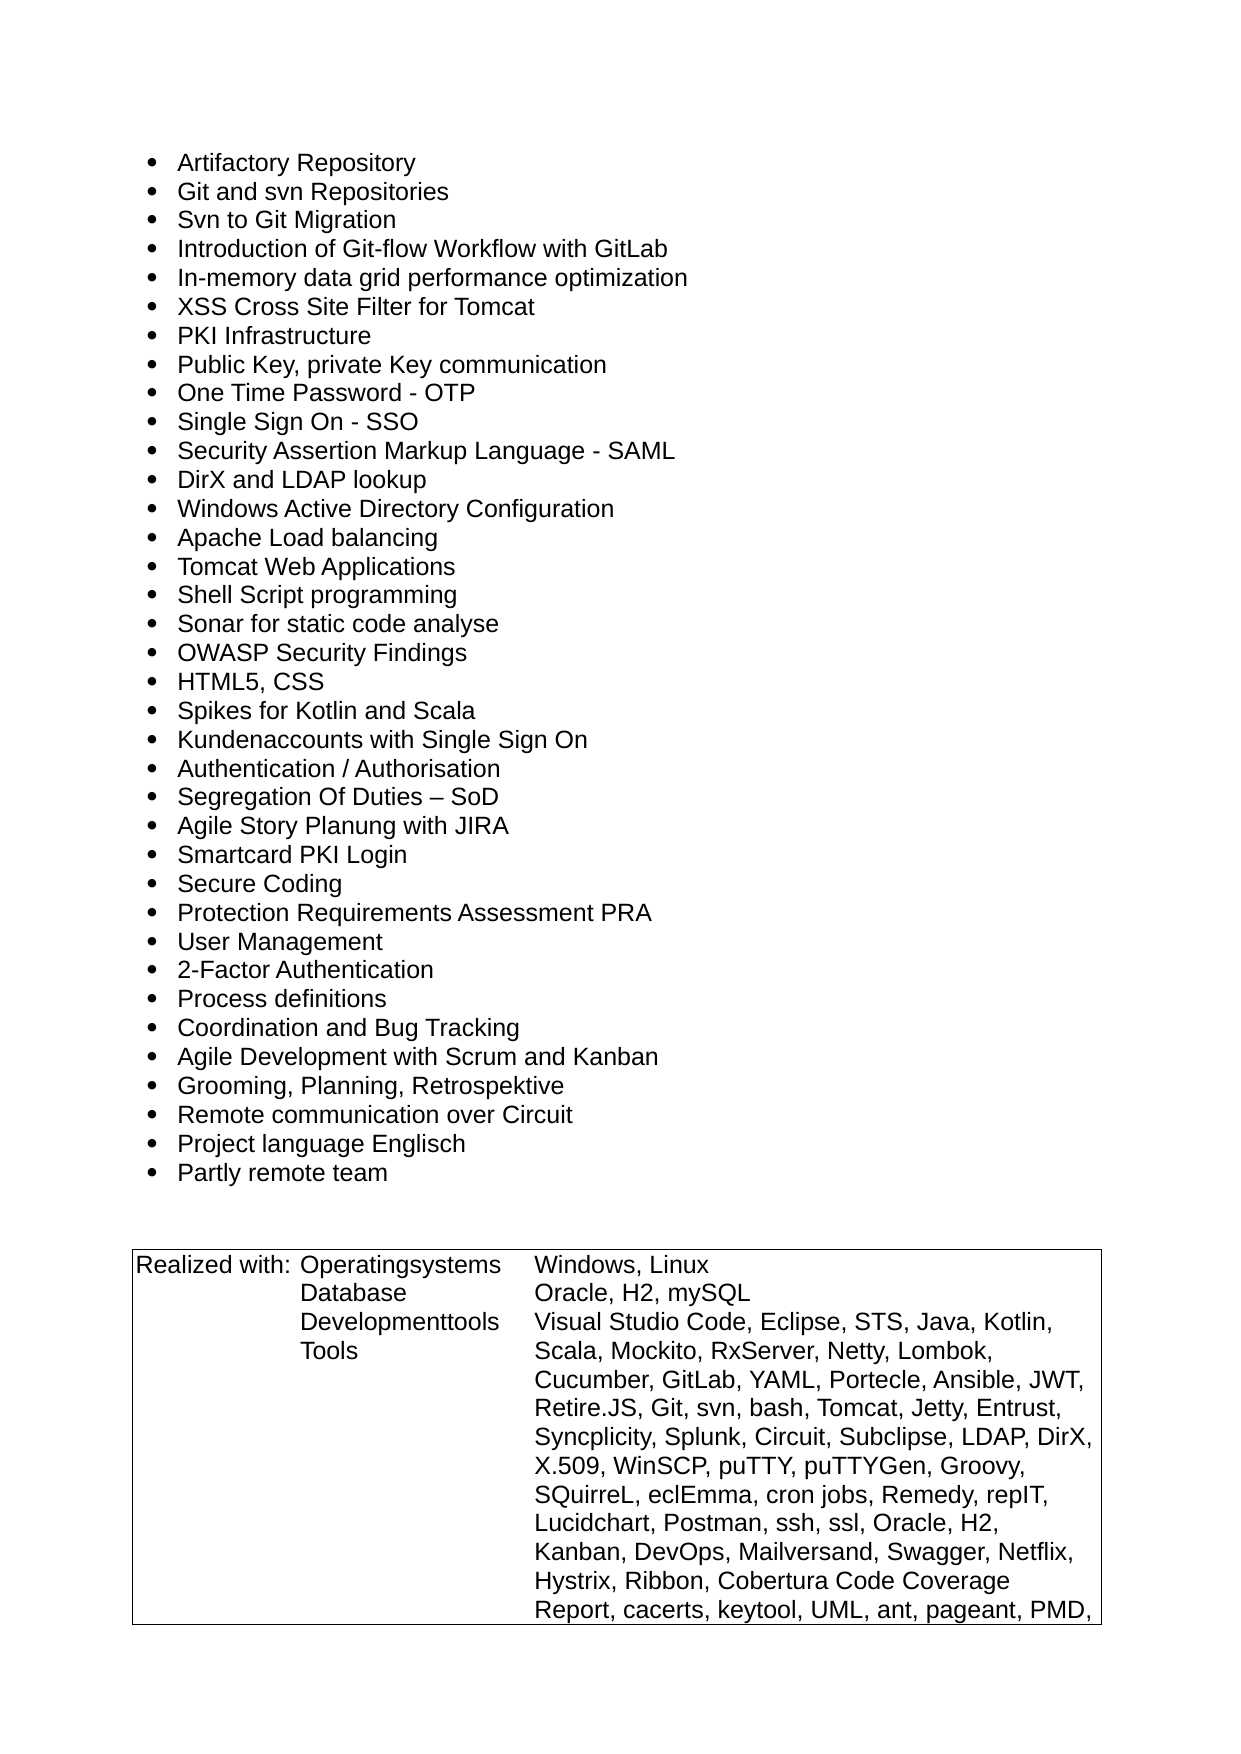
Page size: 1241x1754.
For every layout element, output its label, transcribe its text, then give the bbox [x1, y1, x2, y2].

list Grooming, Planning, Retrospektive [148, 1071, 1104, 1100]
list Remote communication over Circuit [148, 1100, 1104, 1129]
list Single Sign On - SSO [148, 407, 1104, 436]
list Git and svn Repositories [148, 176, 1104, 205]
list Coordination and Bug Tracking [148, 1013, 1104, 1042]
list OWASP Security Findings [148, 638, 1104, 667]
list Artifactory Repository [148, 148, 1104, 176]
list Secure Coding [148, 869, 1104, 898]
table_header Operatingsystems Database [297, 1250, 531, 1307]
list Svn to Git Migration [148, 205, 1104, 234]
list Partly remote team [148, 1157, 1104, 1186]
list Process definitions [148, 984, 1104, 1013]
list In-memory data grid performance optimization [148, 263, 1104, 292]
list PKI Infrastructure [148, 321, 1104, 349]
table_cell [133, 1307, 297, 1623]
list Apache Load balancing [148, 523, 1104, 552]
table_header Realized with: [133, 1250, 297, 1307]
list Protection Requirements Assessment PRA [148, 898, 1104, 927]
list Authentication / Authorisation [148, 753, 1104, 782]
table_cell Visual Studio Code, Eclipse, STS, Java, Kotlin, Scala, Mockito, RxServer, Netty, Lombok, Cucumber, GitLab, YAML, Portecle, Ansible, JWT, Retire.JS, Git, svn, bash, Tomcat, Jetty, Entrust, Syncplicity, Splunk, Circuit, Subclipse, LDAP, DirX, X.509, WinSCP, puTTY, puTTYGen, Groovy, SQuirreL, eclEmma, cron jobs, Remedy, repIT, Lucidchart, Postman, ssh, ssl, Oracle, H2, Kanban, DevOps, Mailversand, Swagger, Netflix, Hystrix, Ribbon, Cobertura Code Coverage Report, cacerts, keytool, UML, ant, pageant, PMD, [531, 1307, 1101, 1623]
list Agile Development with Scrum and Kanban [148, 1042, 1104, 1071]
list One Time Password - OTP [148, 378, 1104, 407]
table_cell Developmenttools Tools [297, 1307, 531, 1623]
list Smartcard PKI Login [148, 840, 1104, 869]
list HTML5, CSS [148, 667, 1104, 696]
list Public Key, private Key communication [148, 349, 1104, 378]
list Tomcat Web Applications [148, 552, 1104, 580]
list DirX and LDAP lookup [148, 465, 1104, 494]
table_header Windows, Linux Oracle, H2, mySQL [531, 1250, 1101, 1307]
list User Management [148, 927, 1104, 956]
list 2-Factor Authentication [148, 956, 1104, 984]
list Kundenaccounts with Single Sign On [148, 725, 1104, 753]
list Agile Story Planung with JIRA [148, 811, 1104, 840]
list Segregation Of Duties – SoD [148, 782, 1104, 811]
list Security Assertion Markup Language - SAML [148, 436, 1104, 465]
list Sonar for static code analyse [148, 609, 1104, 638]
list Spikes for Kotlin and Scala [148, 696, 1104, 725]
list Introduction of Git-flow Workflow with GitLab [148, 234, 1104, 263]
list Shell Script programming [148, 580, 1104, 609]
list Windows Active Directory Configuration [148, 494, 1104, 523]
list Project language Englisch [148, 1129, 1104, 1157]
list XSS Cross Site Filter for Tomcat [148, 292, 1104, 321]
